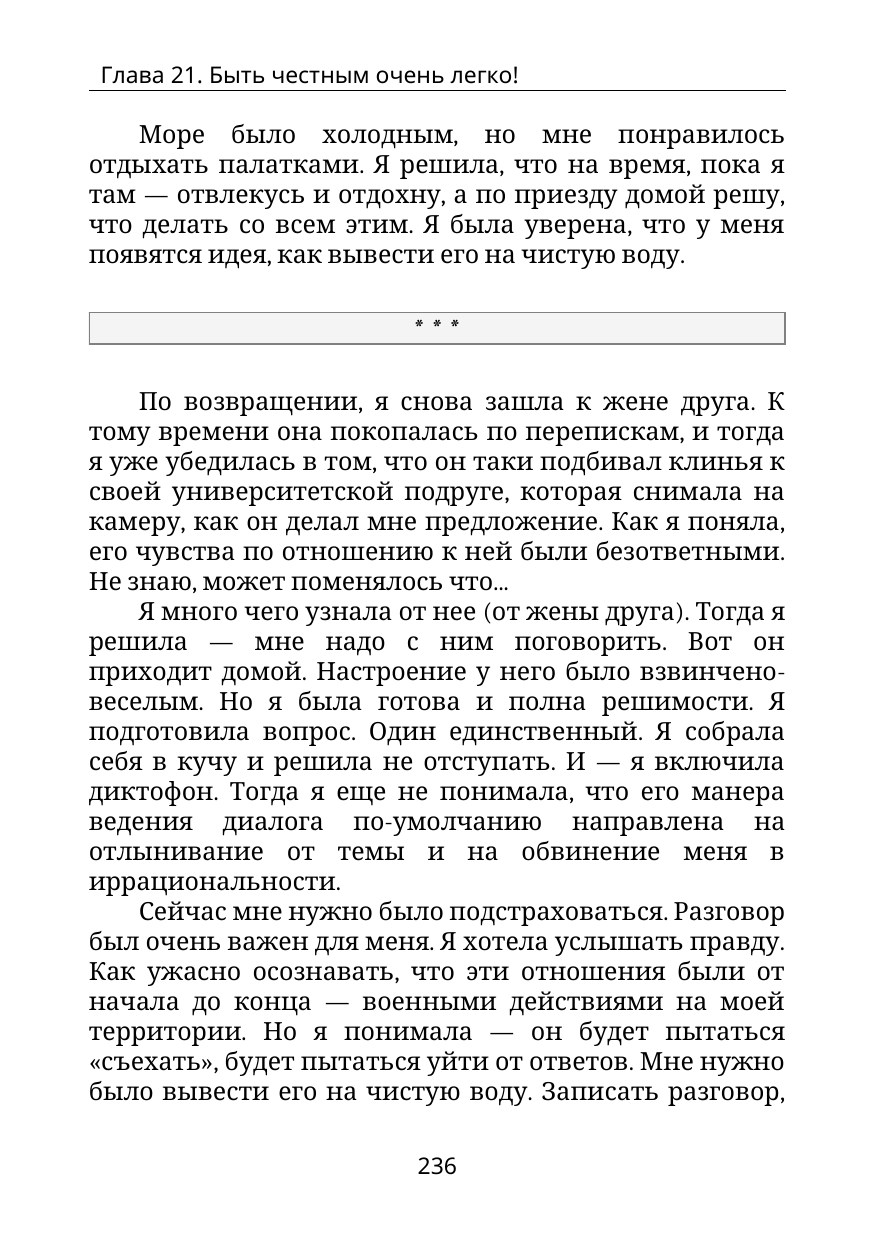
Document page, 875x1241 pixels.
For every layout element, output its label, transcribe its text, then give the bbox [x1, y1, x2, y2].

subtitle * * * [90, 313, 784, 343]
text По возвращении, я снова зашла к жене друга. К тому времени она покопалась по перепискам, и тогда я уже убедилась в том, что он таки подбивал клинья к своей университетской подруге, которая снимала на камеру, как он делал мне предложение. Как я поняла, его чувства по отношению к ней были безответными. Не знаю, может поменялось что... [88, 386, 786, 596]
text Я много чего узнала от нее (от жены друга). Тогда я решила — мне надо с ним поговорить. Вот он приходит домой. Настроение у него было взвинчено-веселым. Но я была готова и полна решимости. Я подготовила вопрос. Один единственный. Я собрала себя в кучу и решила не отступать. И — я включила диктофон. Тогда я еще не понимала, что его манера ведения диалога по-умолчанию направлена на отлынивание от темы и на обвинение меня в иррациональности. [88, 596, 786, 896]
text Сейчас мне нужно было подстраховаться. Разговор был очень важен для меня. Я хотела услышать правду. Как ужасно осознавать, что эти отношения были от начала до конца — военными действиями на моей территории. Но я понимала — он будет пытаться «съехать», будет пытаться уйти от ответов. Мне нужно было вывести его на чистую воду. Записать разговор, [88, 896, 786, 1106]
text Море было холодным, но мне понравилось отдыхать палатками. Я решила, что на время, пока я там — отвлекусь и отдохну, а по приезду домой решу, что делать со всем этим. Я была уверена, что у меня появятся идея, как вывести его на чистую воду. [88, 120, 786, 270]
